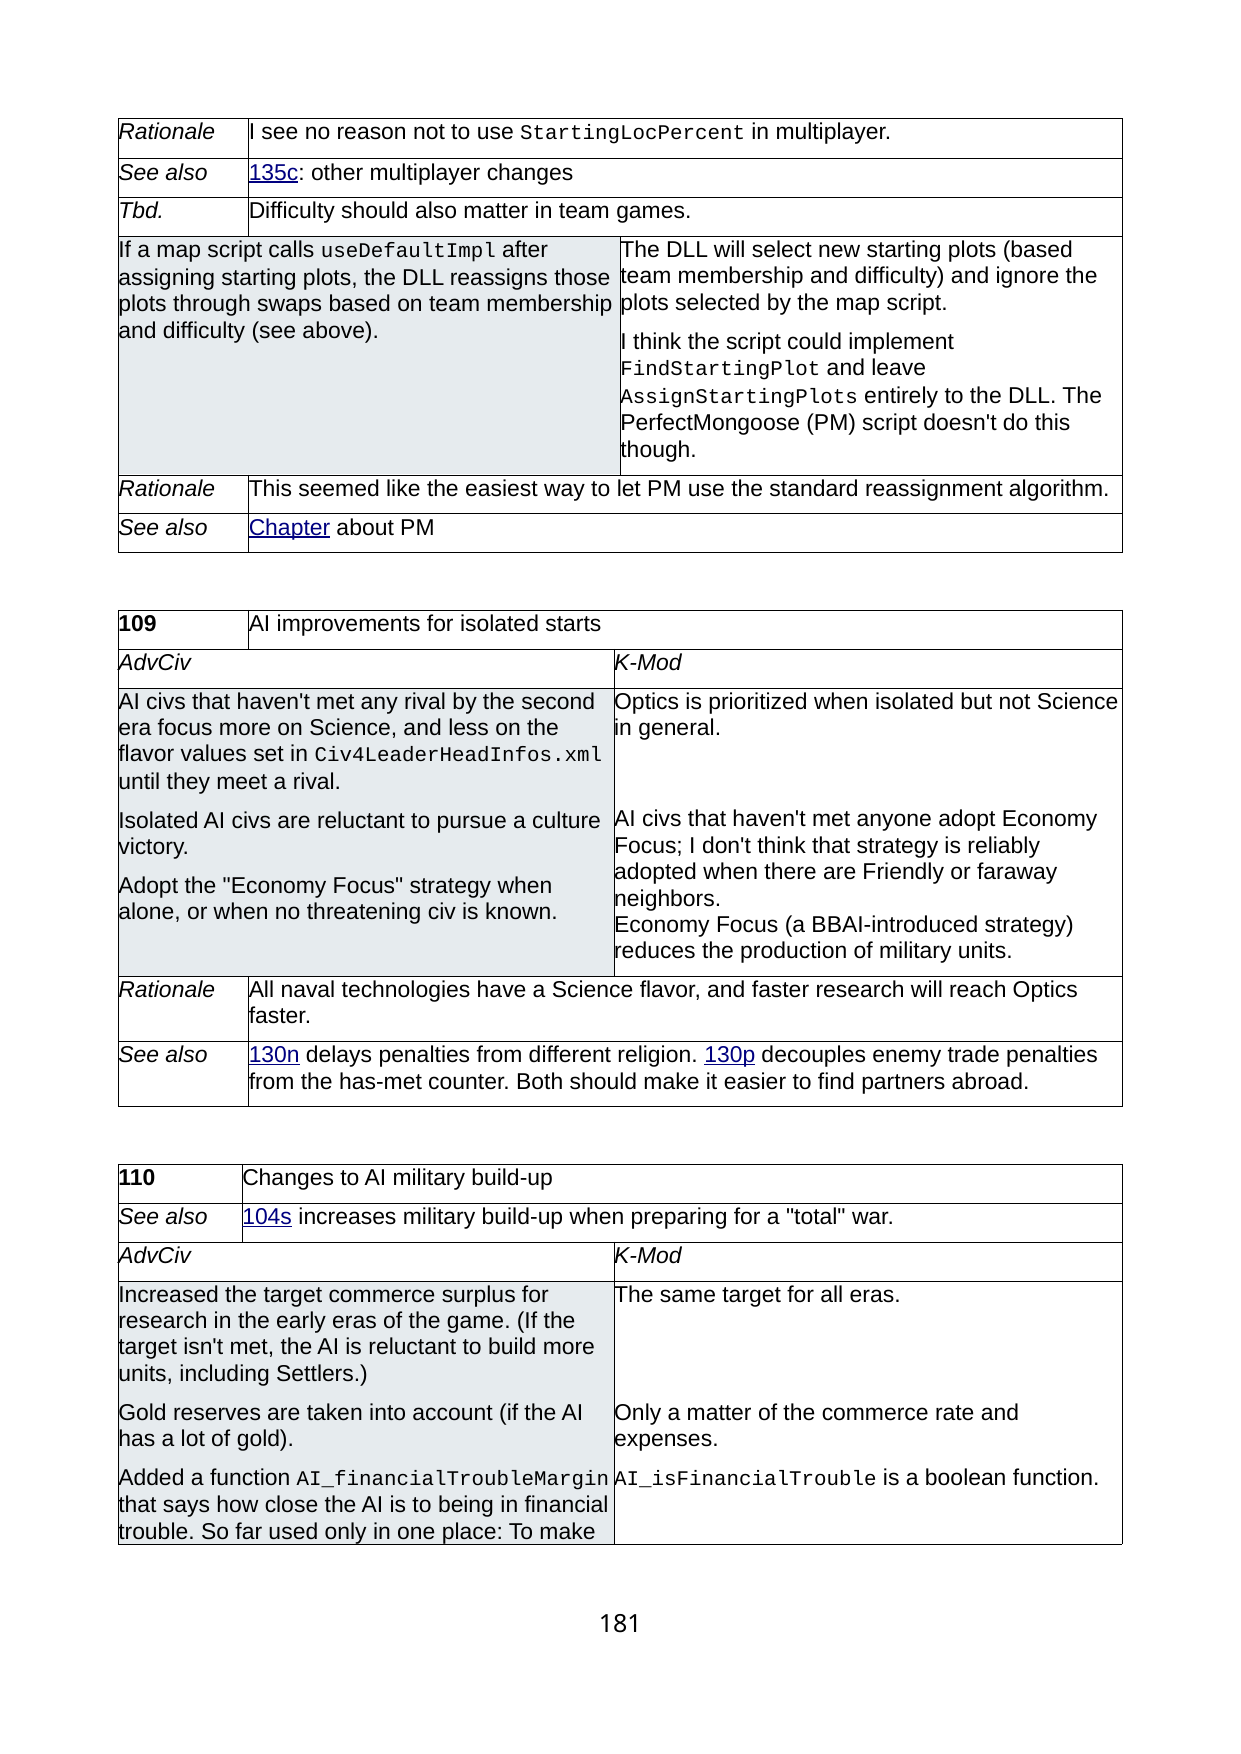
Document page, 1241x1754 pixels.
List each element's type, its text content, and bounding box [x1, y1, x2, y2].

table_cell 104s increases military build-up when preparing for a "total" war. [243, 1204, 1122, 1242]
table_cell Rationale [119, 476, 248, 513]
table_cell AdvCiv [119, 1243, 614, 1281]
table_cell See also [119, 1204, 242, 1242]
table_header Changes to AI military build-up [243, 1165, 1122, 1203]
table_cell Increased the target commerce surplus for research in the early eras of the game. (If the target isn't met, the AI is reluctant to build more units, including Settlers.) Gold reserves are taken into account (if the AI has a lot of gold). Added a function AI_financialTroubleMargin that says how close the AI is to being in financial trouble. So far used only in one place: To make [119, 1282, 614, 1544]
table_header AI improvements for isolated starts [249, 611, 1122, 649]
table_cell Rationale [119, 977, 248, 1041]
table_cell The same target for all eras. Only a matter of the commerce rate and expenses. AI_isFinancialTrouble is a boolean function. [615, 1282, 1122, 1544]
table_header 109 [119, 611, 248, 649]
table_cell Optics is prioritized when isolated but not Science in general. AI civs that haven't met anyone adopt Economy Focus; I don't think that strategy is reliably adopted when there are Friendly or faraway neighbors. Economy Focus (a BBAI-introduced strategy) reduces the production of military units. [615, 689, 1122, 976]
table_cell See also [119, 159, 248, 197]
table_cell AI civs that haven't met any rival by the second era focus more on Science, and less on the flavor values set in Civ4LeaderHeadInfos.xml until they meet a rival. Isolated AI civs are reluctant to pursue a culture victory. Adopt the "Economy Focus" strategy when alone, or when no threatening civ is known. [119, 689, 614, 976]
table_cell See also [119, 1042, 248, 1106]
table_cell If a map script calls useDefaultImpl after assigning starting plots, the DLL reassigns those plots through swaps based on team membership and difficulty (see above). [119, 237, 620, 474]
table_cell K-Mod [615, 1243, 1122, 1281]
table_cell Tbd. [119, 198, 248, 236]
table_cell I see no reason not to use StartingLocPercent in multiplayer. [249, 119, 1122, 158]
table_cell Chapter about PM [249, 514, 1122, 552]
table_cell See also [119, 514, 248, 552]
table_cell 135c: other multiplayer changes [249, 159, 1122, 197]
table_header 110 [119, 1165, 242, 1203]
table_cell AdvCiv [119, 650, 614, 687]
table_cell 130n delays penalties from different religion. 130p decouples enemy trade penalties from the has-met counter. Both should make it easier to find partners abroad. [249, 1042, 1122, 1106]
table_cell All naval technologies have a Science flavor, and faster research will reach Optics faster. [249, 977, 1122, 1041]
table_cell This seemed like the easiest way to let PM use the standard reassignment algorithm. [249, 476, 1122, 513]
table_cell Difficulty should also matter in team games. [249, 198, 1122, 236]
table_cell The DLL will select new starting plots (based team membership and difficulty) and ignore the plots selected by the map script. I think the script could implement FindStartingPlot and leave AssignStartingPlots entirely to the DLL. The PerfectMongoose (PM) script doesn't do this though. [621, 237, 1122, 474]
table_cell K-Mod [615, 650, 1122, 687]
table_cell Rationale [119, 119, 248, 158]
